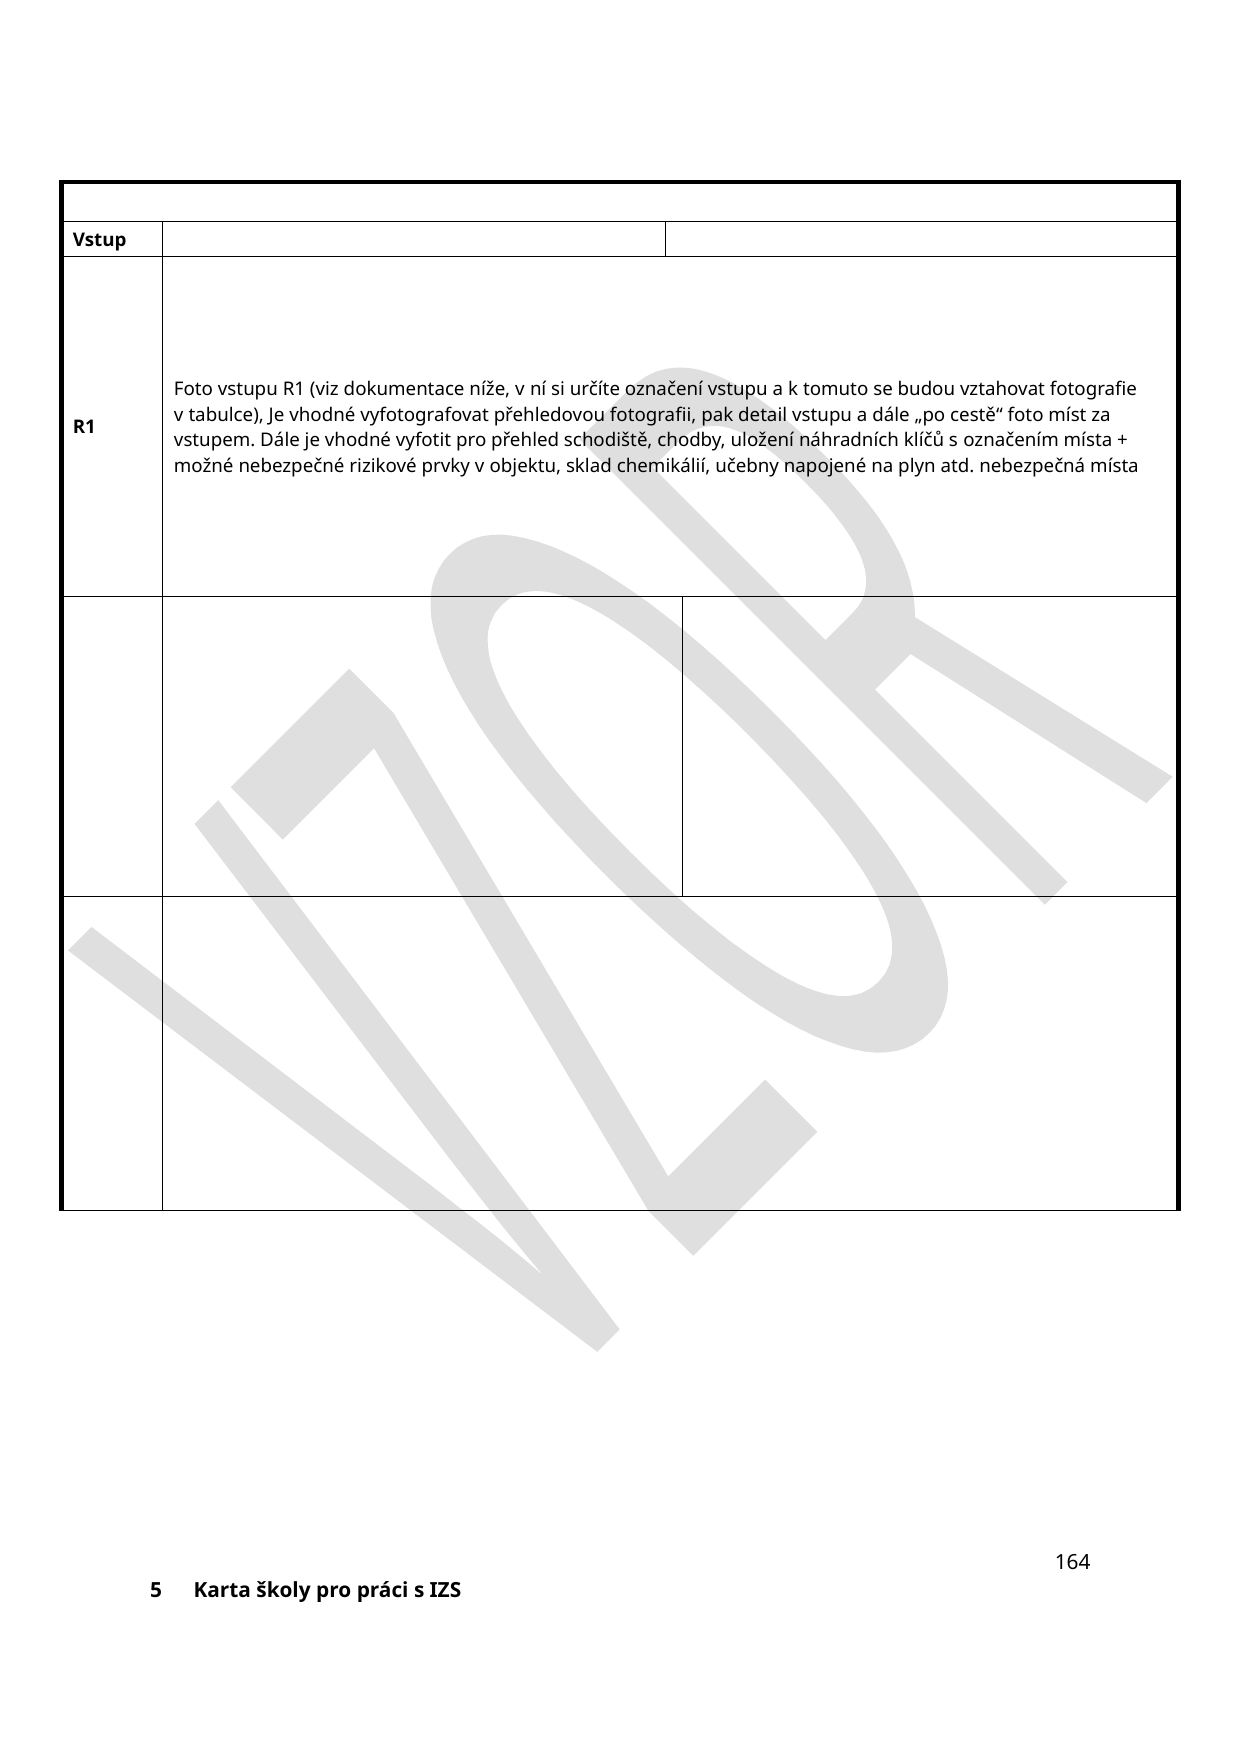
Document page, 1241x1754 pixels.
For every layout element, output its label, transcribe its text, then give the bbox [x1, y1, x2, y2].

table_cell [784, 597, 862, 639]
table_cell [683, 597, 1035, 896]
table_cell Foto vstupu R1 (viz dokumentace níže, v ní si určíte označení vstupu a k tomuto se budou vztahovat fotografie v tabulce), Je vhodné vyfotografovat přehledovou fotografii, pak detail vstupu a dále „po cestě“ foto míst za vstupem. Dále je vhodné vyfotit pro přehled schodiště, chodby, uložení náhradních klíčů s označením místa + možné nebezpečné rizikové prvky v objektu, sklad chemikálií, učebny napojené na plyn atd. nebezpečná místa [163, 257, 1176, 596]
table_cell [293, 897, 647, 1210]
table_cell [163, 222, 665, 256]
table_cell R1 [64, 257, 162, 596]
table_cell [666, 222, 1176, 256]
table_cell [504, 897, 1176, 1210]
table_cell [643, 597, 682, 628]
table_cell [679, 897, 892, 996]
table_cell [163, 1024, 408, 1210]
table_cell [163, 597, 625, 896]
table_cell [683, 675, 876, 896]
table_cell [64, 597, 162, 896]
table_cell Vstup [64, 222, 162, 256]
table_cell [488, 597, 682, 896]
table_header [64, 184, 1176, 221]
table_cell [163, 897, 488, 1210]
table_cell [876, 597, 1176, 896]
table_cell [64, 897, 162, 1210]
